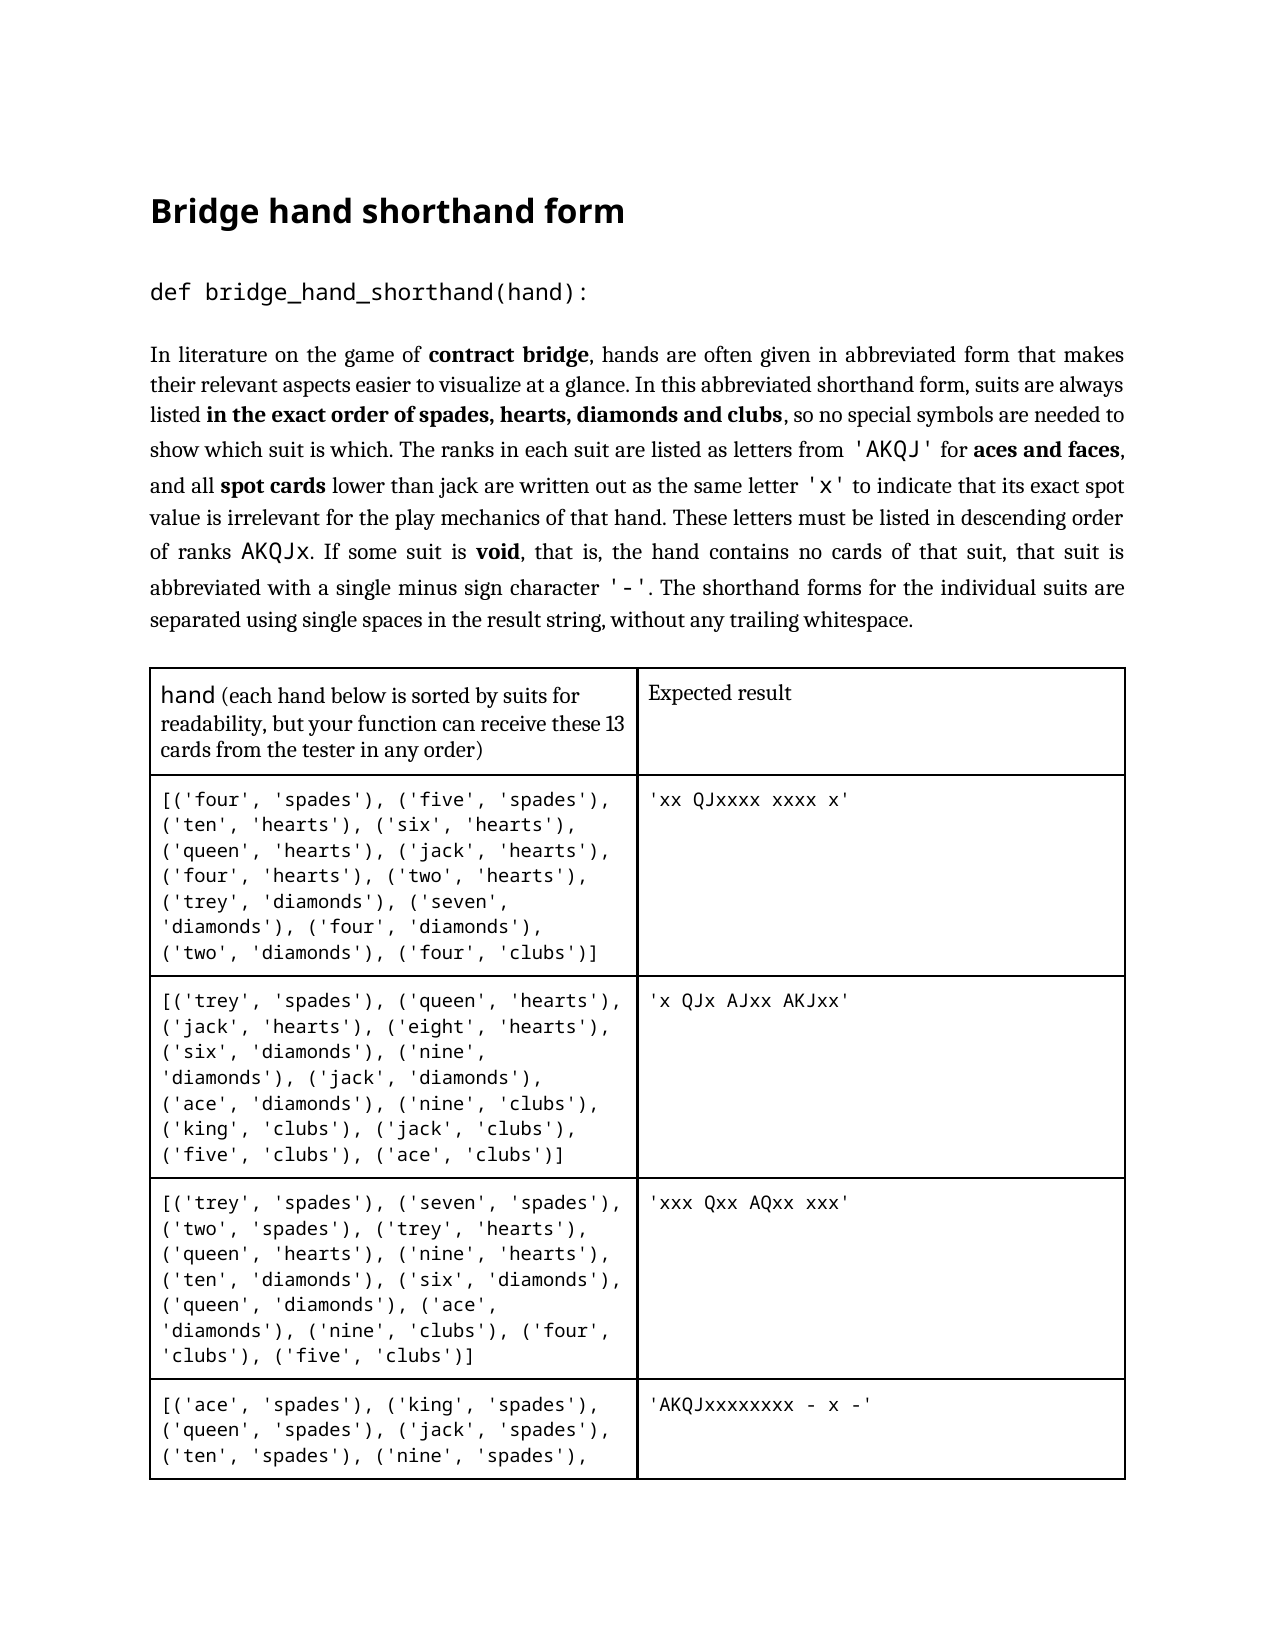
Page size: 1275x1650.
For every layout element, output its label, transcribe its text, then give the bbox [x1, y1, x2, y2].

table_cell 'xxx Qxx AQxx xxx' [639, 1179, 1124, 1378]
table_cell 'x QJx AJxx AKJxx' [639, 977, 1124, 1177]
table_header Expected result [639, 669, 1124, 774]
table_header hand (each hand below is sorted by suits for readability, but your function can receive these 13 cards from the tester in any order) [151, 669, 636, 774]
table_cell [('trey', 'spades'), ('queen', 'hearts'), ('jack', 'hearts'), ('eight', 'hearts'), ('six', 'diamonds'), ('nine', 'diamonds'), ('jack', 'diamonds'), ('ace', 'diamonds'), ('nine', 'clubs'), ('king', 'clubs'), ('jack', 'clubs'), ('five', 'clubs'), ('ace', 'clubs')] [151, 977, 636, 1177]
table_cell [('ace', 'spades'), ('king', 'spades'), ('queen', 'spades'), ('jack', 'spades'), ('ten', 'spades'), ('nine', 'spades'), [151, 1380, 636, 1478]
subtitle Bridge hand shorthand form [150, 187, 1125, 233]
table_cell 'xx QJxxxx xxxx x' [639, 776, 1124, 975]
table_cell 'AKQJxxxxxxxx - x -' [639, 1380, 1124, 1478]
text In literature on the game of contract bridge, hands are often given in abbreviated form that makes their relevant aspects easier to visualize at a glance. In this abbreviated shorthand form, suits are always listed in the exact order of spades, hearts, diamonds and clubs, so no special symbols are needed to show which suit is which. The ranks in each suit are listed as letters from 'AKQJ' for aces and faces, and all spot cards lower than jack are written out as the same letter 'x' to indicate that its exact spot value is irrelevant for the play mechanics of that hand. These letters must be listed in descending order of ranks AKQJx. If some suit is void, that is, the hand contains no cards of that suit, that suit is abbreviated with a single minus sign character '-'. The shorthand forms for the individual suits are separated using single spaces in the result string, without any trailing whitespace. [150, 342, 1125, 633]
table_cell [('four', 'spades'), ('five', 'spades'), ('ten', 'hearts'), ('six', 'hearts'), ('queen', 'hearts'), ('jack', 'hearts'), ('four', 'hearts'), ('two', 'hearts'), ('trey', 'diamonds'), ('seven', 'diamonds'), ('four', 'diamonds'), ('two', 'diamonds'), ('four', 'clubs')] [151, 776, 636, 975]
text def bridge_hand_shorthand(hand): [150, 276, 1125, 307]
table_cell [('trey', 'spades'), ('seven', 'spades'), ('two', 'spades'), ('trey', 'hearts'), ('queen', 'hearts'), ('nine', 'hearts'), ('ten', 'diamonds'), ('six', 'diamonds'), ('queen', 'diamonds'), ('ace', 'diamonds'), ('nine', 'clubs'), ('four', 'clubs'), ('five', 'clubs')] [151, 1179, 636, 1378]
